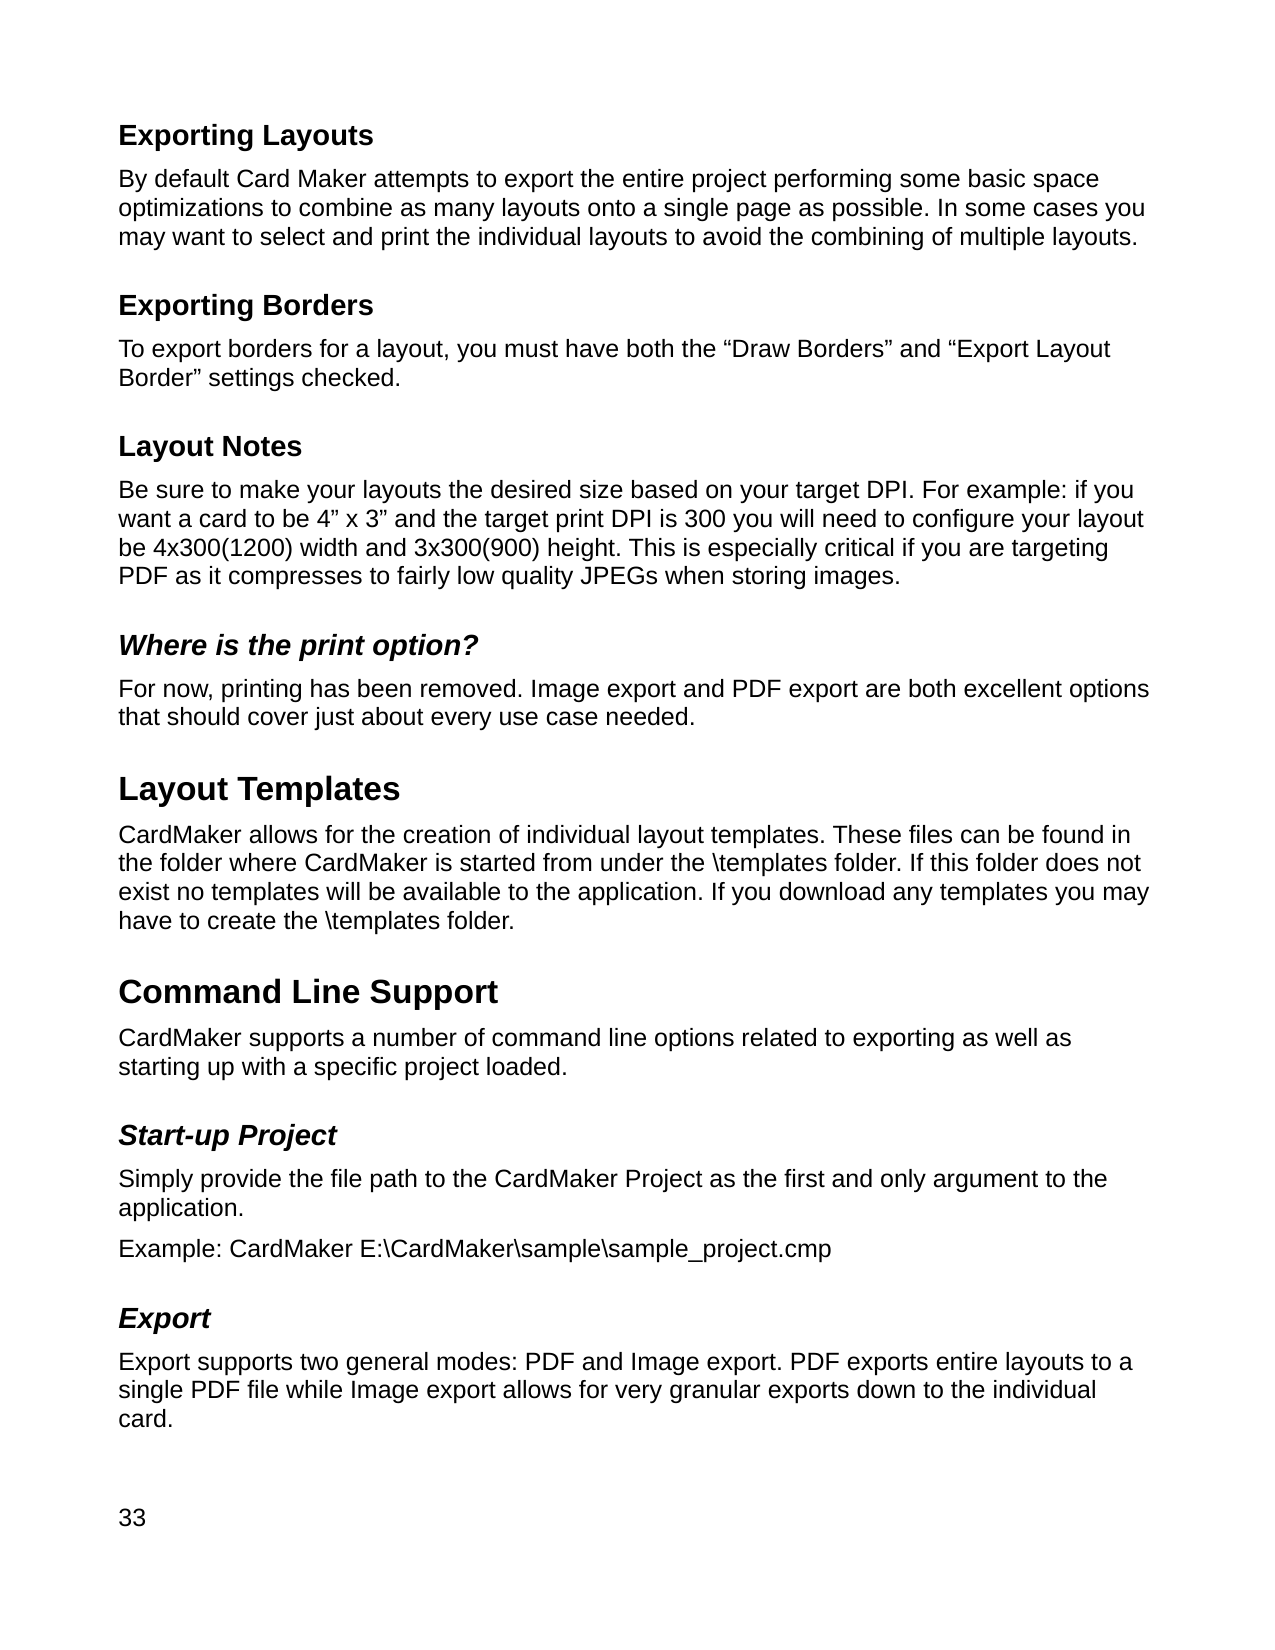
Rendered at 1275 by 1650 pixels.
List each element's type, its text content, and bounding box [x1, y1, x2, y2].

text Simply provide the file path to the CardMaker Project as the first and only argument to the application. [118, 1164, 1157, 1222]
subtitle Exporting Layouts [118, 118, 1157, 152]
subtitle Exporting Borders [118, 288, 1157, 321]
subtitle Layout Templates [118, 768, 1157, 807]
subtitle Export [118, 1301, 1157, 1334]
subtitle Start-up Project [118, 1118, 1157, 1152]
text Export supports two general modes: PDF and Image export. PDF exports entire layouts to a single PDF file while Image export allows for very granular exports down to the individual card. [118, 1347, 1157, 1433]
text CardMaker allows for the creation of individual layout templates. These files can be found in the folder where CardMaker is started from under the \templates folder. If this folder does not exist no templates will be available to the application. If you download any templates you may have to create the \templates folder. [118, 820, 1157, 935]
text By default Card Maker attempts to export the entire project performing some basic space optimizations to combine as many layouts onto a single page as possible. In some cases you may want to select and print the individual layouts to avoid the combining of multiple layouts. [118, 164, 1157, 250]
text For now, printing has been removed. Image export and PDF export are both excellent options that should cover just about every use case needed. [118, 673, 1157, 731]
subtitle Layout Notes [118, 429, 1157, 462]
subtitle Where is the print option? [118, 627, 1157, 661]
text CardMaker supports a number of command line options related to exporting as well as starting up with a specific project loaded. [118, 1023, 1157, 1081]
text Be sure to make your layouts the desired size based on your target DPI. For example: if you want a card to be 4” x 3” and the target print DPI is 300 you will need to configure your layout be 4x300(1200) width and 3x300(900) height. This is especially critical if you are targeting PDF as it compresses to fairly low quality JPEGs when storing images. [118, 475, 1157, 590]
text Example: CardMaker E:\CardMaker\sample\sample_project.cmp [118, 1234, 1157, 1263]
subtitle Command Line Support [118, 972, 1157, 1011]
text To export borders for a layout, you must have both the “Draw Borders” and “Export Layout Border” settings checked. [118, 334, 1157, 391]
